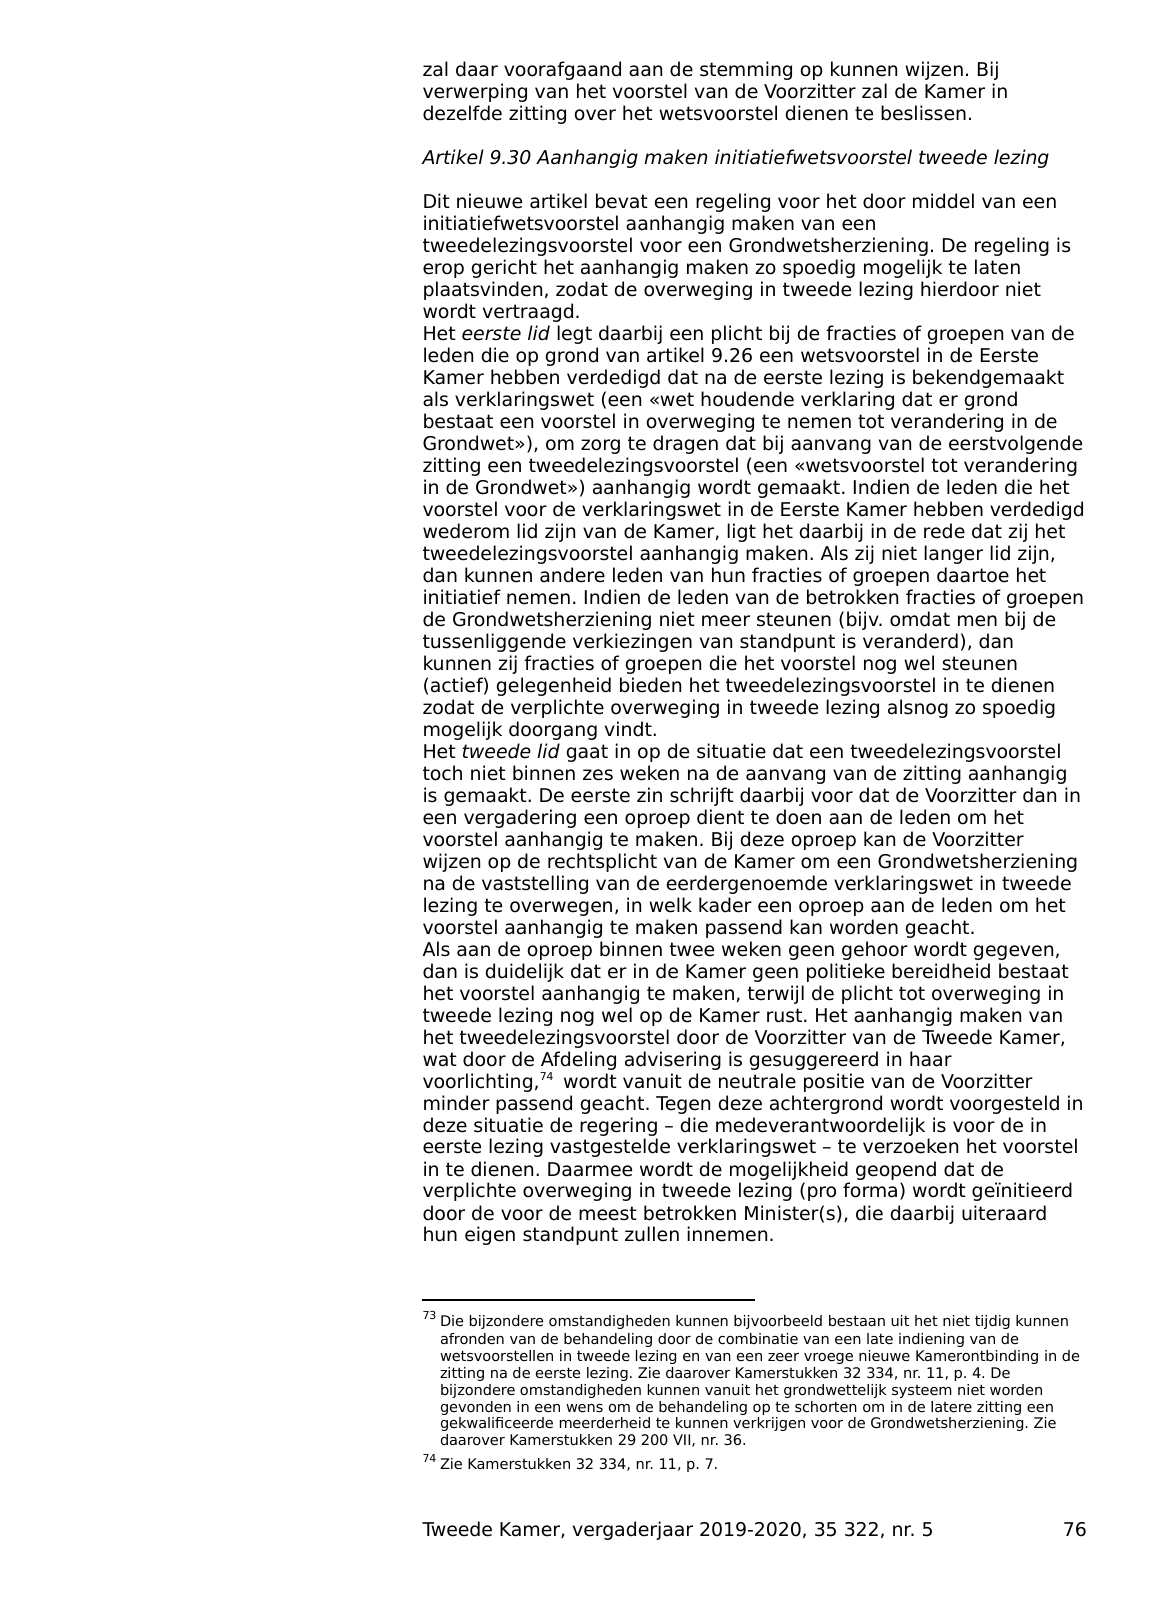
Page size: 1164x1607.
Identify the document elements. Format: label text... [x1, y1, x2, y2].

text Als aan de oproep binnen twee weken geen gehoor wordt gegeven, dan is duidelijk dat er in de Kamer geen politieke bereidheid bestaat het voorstel aanhangig te maken, terwijl de plicht tot overweging in tweede lezing nog wel op de Kamer rust. Het aanhangig maken van het tweedelezingsvoorstel door de Voorzitter van de Tweede Kamer, wat door de Afdeling advisering is gesuggereerd in haar voorlichting, wordt vanuit de neutrale positie van de Voorzitter minder passend geacht. Tegen deze achtergrond wordt voorgesteld in deze situatie de regering – die medeverantwoordelijk is voor de in eerste lezing vastgestelde verklaringswet – te verzoeken het voorstel in te dienen. Daarmee wordt de mogelijkheid geopend dat de verplichte overweging in tweede lezing (pro forma) wordt geïnitieerd door de voor de meest betrokken Minister(s), die daarbij uiteraard hun eigen standpunt zullen innemen. [422, 939, 1087, 1246]
text Die bijzondere omstandigheden kunnen bijvoorbeeld bestaan uit het niet tijdig kunnen afronden van de behandeling door de combinatie van een late indiening van de wetsvoorstellen in tweede lezing en van een zeer vroege nieuwe Kamerontbinding in de zitting na de eerste lezing. Zie daarover Kamerstukken 32 334, nr. 11, p. 4. De bijzondere omstandigheden kunnen vanuit het grondwettelijk systeem niet worden gevonden in een wens om de behandeling op te schorten om in de latere zitting een gekwalificeerde meerderheid te kunnen verkrijgen voor de Grondwetsherziening. Zie daarover Kamerstukken 29 200 VII, nr. 36. [422, 1309, 1087, 1449]
text Het eerste lid legt daarbij een plicht bij de fracties of groepen van de leden die op grond van artikel 9.26 een wetsvoorstel in de Eerste Kamer hebben verdedigd dat na de eerste lezing is bekendgemaakt als verklaringswet (een «wet houdende verklaring dat er grond bestaat een voorstel in overweging te nemen tot verandering in de Grondwet»), om zorg te dragen dat bij aanvang van de eerstvolgende zitting een tweedelezingsvoorstel (een «wetsvoorstel tot verandering in de Grondwet») aanhangig wordt gemaakt. Indien de leden die het voorstel voor de verklaringswet in de Eerste Kamer hebben verdedigd wederom lid zijn van de Kamer, ligt het daarbij in de rede dat zij het tweedelezingsvoorstel aanhangig maken. Als zij niet langer lid zijn, dan kunnen andere leden van hun fracties of groepen daartoe het initiatief nemen. Indien de leden van de betrokken fracties of groepen de Grondwetsherziening niet meer steunen (bijv. omdat men bij de tussenliggende verkiezingen van standpunt is veranderd), dan kunnen zij fracties of groepen die het voorstel nog wel steunen (actief) gelegenheid bieden het tweedelezingsvoorstel in te dienen zodat de verplichte overweging in tweede lezing alsnog zo spoedig mogelijk doorgang vindt. [422, 323, 1087, 741]
text zal daar voorafgaand aan de stemming op kunnen wijzen. Bij verwerping van het voorstel van de Voorzitter zal de Kamer in dezelfde zitting over het wetsvoorstel dienen te beslissen. [422, 59, 1087, 125]
text Dit nieuwe artikel bevat een regeling voor het door middel van een initiatiefwetsvoorstel aanhangig maken van een tweedelezingsvoorstel voor een Grondwetsherziening. De regeling is erop gericht het aanhangig maken zo spoedig mogelijk te laten plaatsvinden, zodat de overweging in tweede lezing hierdoor niet wordt vertraagd. [422, 191, 1087, 323]
subtitle Artikel 9.30 Aanhangig maken initiatiefwetsvoorstel tweede lezing [422, 147, 1087, 169]
text Zie Kamerstukken 32 334, nr. 11, p. 7. [422, 1452, 1087, 1474]
text Het tweede lid gaat in op de situatie dat een tweedelezingsvoorstel toch niet binnen zes weken na de aanvang van de zitting aanhangig is gemaakt. De eerste zin schrijft daarbij voor dat de Voorzitter dan in een vergadering een oproep dient te doen aan de leden om het voorstel aanhangig te maken. Bij deze oproep kan de Voorzitter wijzen op de rechtsplicht van de Kamer om een Grondwetsherziening na de vaststelling van de eerdergenoemde verklaringswet in tweede lezing te overwegen, in welk kader een oproep aan de leden om het voorstel aanhangig te maken passend kan worden geacht. [422, 741, 1087, 939]
